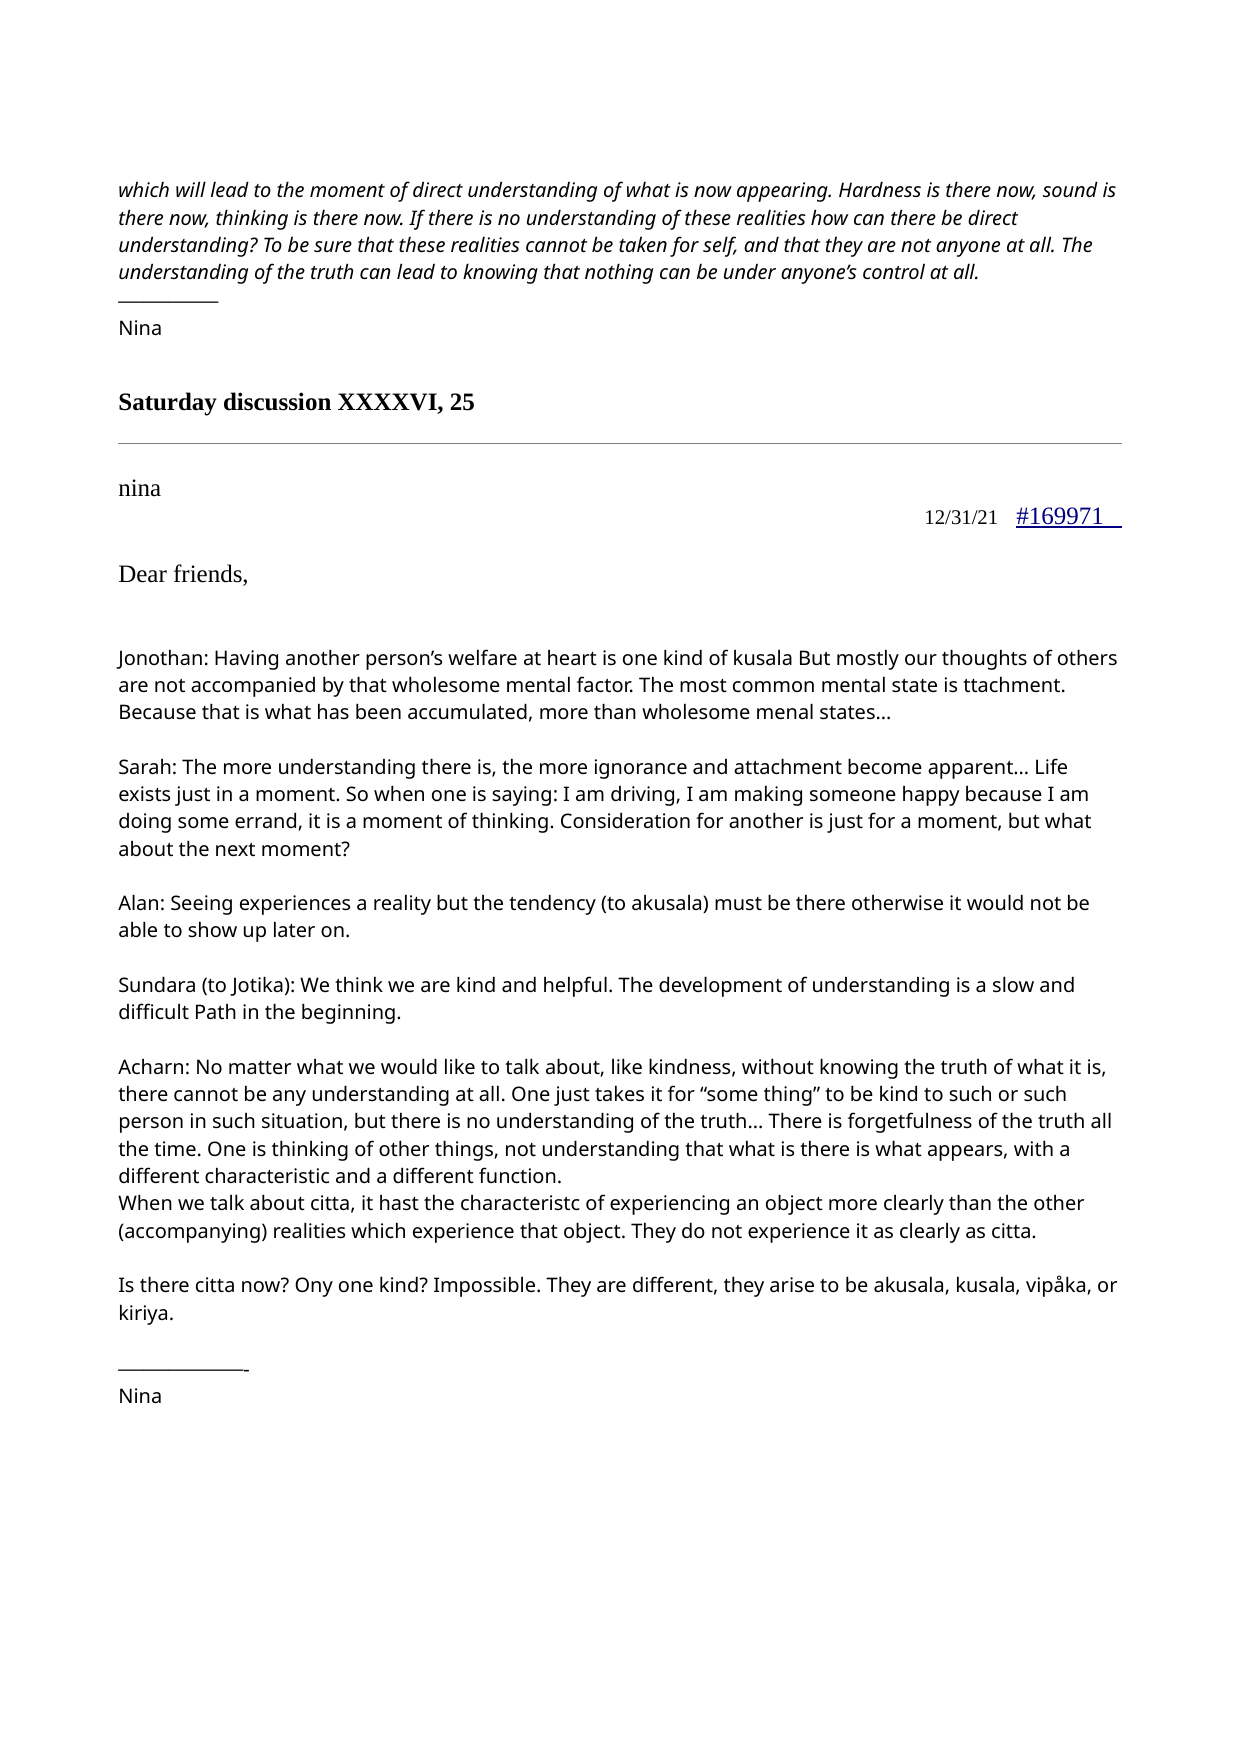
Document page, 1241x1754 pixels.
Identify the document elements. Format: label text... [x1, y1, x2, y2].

text ———— [118, 286, 1122, 314]
text Nina [118, 314, 1122, 342]
subtitle Saturday discussion XXXXVI, 25 [118, 387, 1122, 416]
text which will lead to the moment of direct understanding of what is now appearing. Hardness is there now, sound is there now, thinking is there now. If there is no understanding of these realities how can there be direct understanding? To be sure that these realities cannot be taken for self, and that they are not anyone at all. The understanding of the truth can lead to knowing that nothing can be under anyone’s control at all. [118, 176, 1122, 286]
table_header nina 12/31/21 #169971 Dear friends, Jonothan: Having another person’s welfare at heart is one kind of kusala But mostly our thoughts of others are not accompanied by that wholesome mental factor. The most common mental state is ttachment. Because that is what has been accumulated, more than wholesome menal states… Sarah: The more understanding there is, the more ignorance and attachment become apparent… Life exists just in a moment. So when one is saying: I am driving, I am making someone happy because I am doing some errand, it is a moment of thinking. Consideration for another is just for a moment, but what about the next moment? Alan: Seeing experiences a reality but the tendency (to akusala) must be there otherwise it would not be able to show up later on. Sundara (to Jotika): We think we are kind and helpful. The development of understanding is a slow and difficult Path in the beginning. Acharn: No matter what we would like to talk about, like kindness, without knowing the truth of what it is, there cannot be any understanding at all. One just takes it for “some thing” to be kind to such or such person in such situation, but there is no understanding of the truth… There is forgetfulness of the truth all the time. One is thinking of other things, not understanding that what is there is what appears, with a different characteristic and a different function. When we talk about citta, it hast the characteristc of experiencing an object more clearly than the other (accompanying) realities which experience that object. They do not experience it as clearly as citta. Is there citta now? Ony one kind? Impossible. They are different, they arise to be akusala, kusala, vipåka, or kiriya. —————- Nina [118, 444, 1122, 1410]
